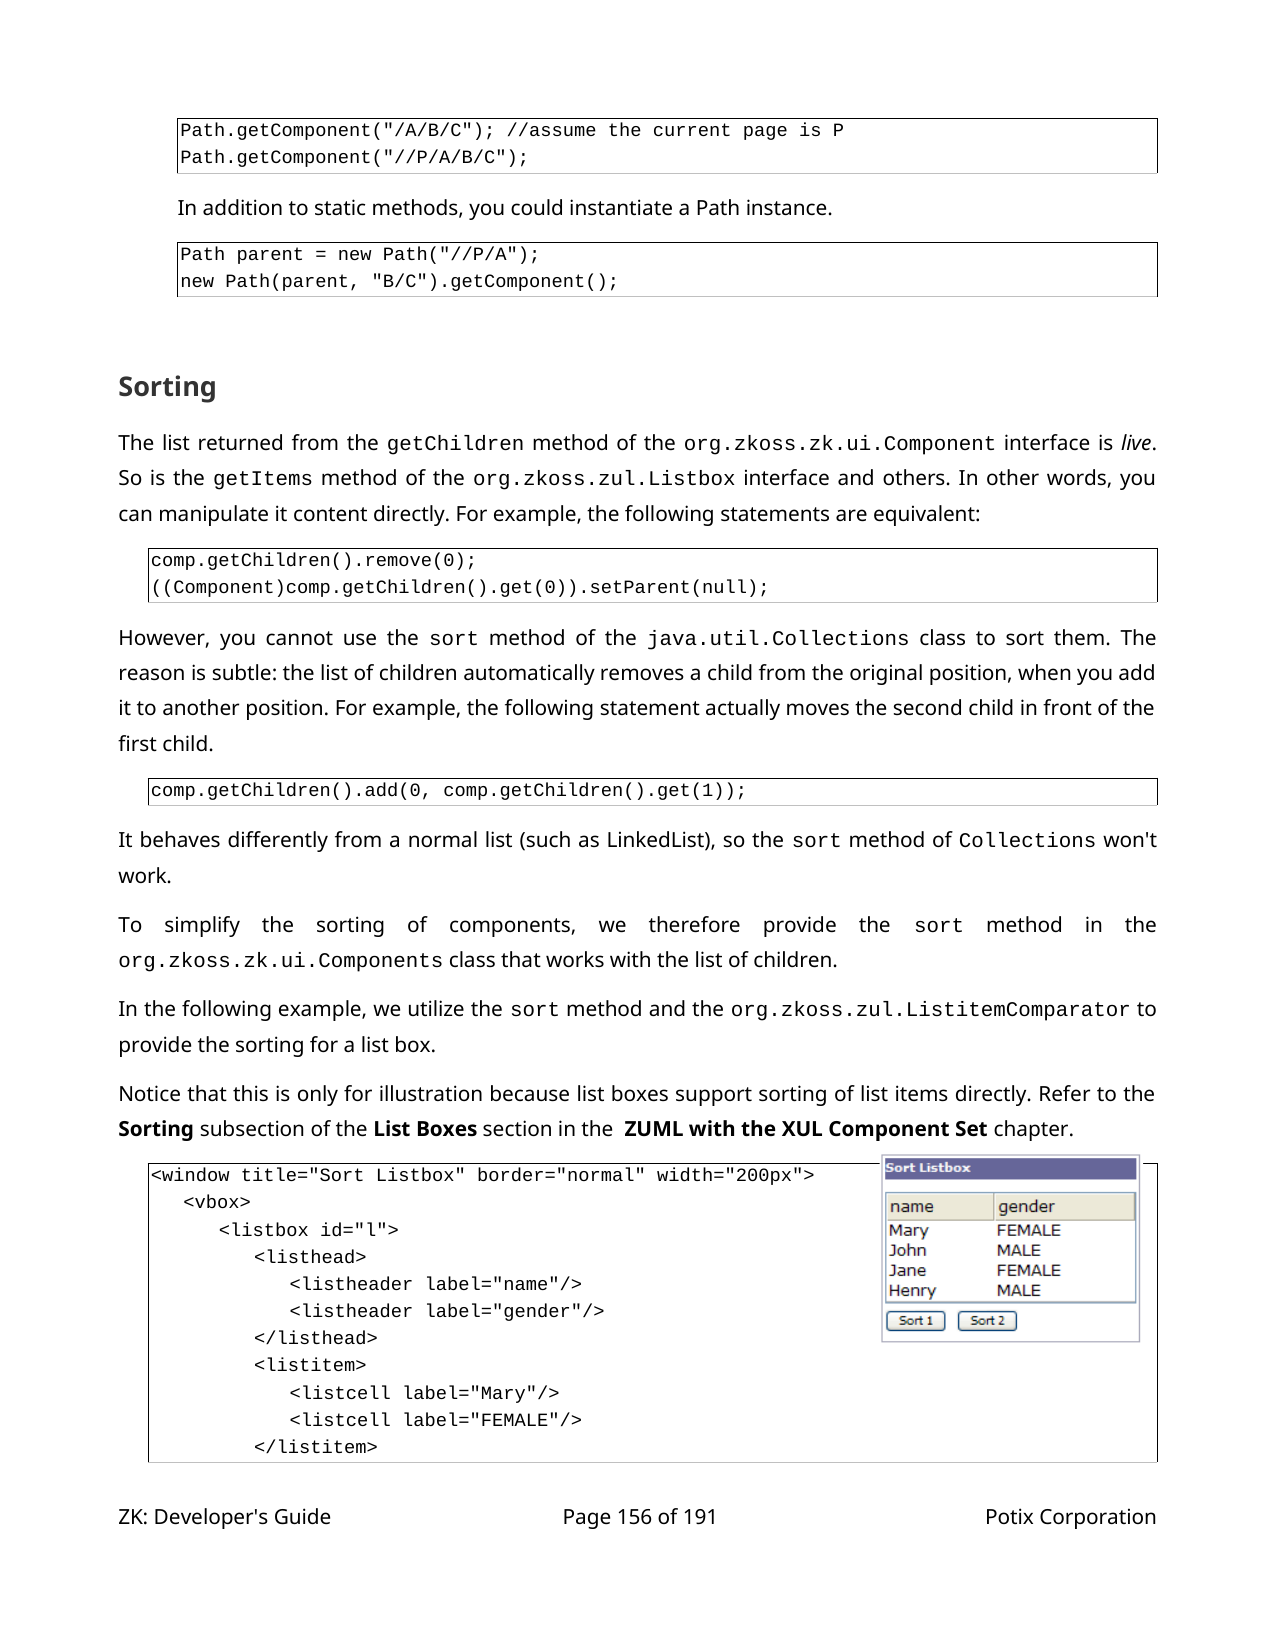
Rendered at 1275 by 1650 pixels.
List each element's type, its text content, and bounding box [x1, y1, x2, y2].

text Notice that this is only for illustration because list boxes support sorting of list items directly. Refer to the Sorting subsection of the List Boxes section in the ZUML with the XUL Component Set chapter. [118, 1079, 1157, 1142]
text <vbox> [149, 1190, 879, 1214]
text <listcell label="Mary"/> [149, 1381, 1157, 1405]
text comp.getChildren().add(0, comp.getChildren().get(1)); [149, 779, 1157, 805]
text It behaves differently from a normal list (such as LinkedList), so the sort method of Collections won't work. [118, 826, 1157, 889]
subtitle Sorting [118, 367, 1157, 404]
text </listhead> [149, 1326, 1157, 1350]
text <listitem> [149, 1353, 1157, 1378]
text [1144, 1217, 1157, 1242]
text [1144, 1190, 1157, 1214]
text The list returned from the getChildren method of the org.zkoss.zk.ui.Component interface is live. So is the getItems method of the org.zkoss.zul.Listbox interface and others. In other words, you can manipulate it content directly. For example, the following statements are equivalent: [118, 428, 1157, 527]
text However, you cannot use the sort method of the java.util.Collections class to sort them. The reason is subtle: the list of children automatically removes a child from the original position, when you add it to another position. For example, the following statement actually moves the second child in front of the first child. [118, 623, 1157, 757]
text <window title="Sort Listbox" border="normal" width="200px"> [149, 1164, 879, 1187]
text In addition to static methods, you could instantiate a Path instance. [177, 193, 1157, 221]
text <listheader label="gender"/> [149, 1299, 879, 1323]
text Path.getComponent("//P/A/B/C"); [178, 145, 1157, 173]
text In the following example, we utilize the sort method and the org.zkoss.zul.ListitemComparator to provide the sorting for a list box. [118, 994, 1157, 1058]
text Path.getComponent("/A/B/C"); //assume the current page is P [178, 119, 1157, 142]
text </listitem> [149, 1435, 1157, 1462]
text new Path(parent, "B/C").getComponent(); [178, 269, 1157, 296]
text <listbox id="l"> [149, 1217, 879, 1242]
text [1144, 1244, 1157, 1269]
text To simplify the sorting of components, we therefore provide the sort method in the org.zkoss.zk.ui.Components class that works with the list of children. [118, 910, 1157, 974]
picture [879, 1152, 1144, 1345]
text ((Component)comp.getChildren().get(0)).setParent(null); [149, 575, 1157, 602]
text <listcell label="FEMALE"/> [149, 1408, 1157, 1432]
text Path parent = new Path("//P/A"); [178, 243, 1157, 266]
text <listhead> [149, 1244, 879, 1269]
text <listheader label="name"/> [149, 1272, 879, 1296]
text comp.getChildren().remove(0); [149, 549, 1157, 572]
